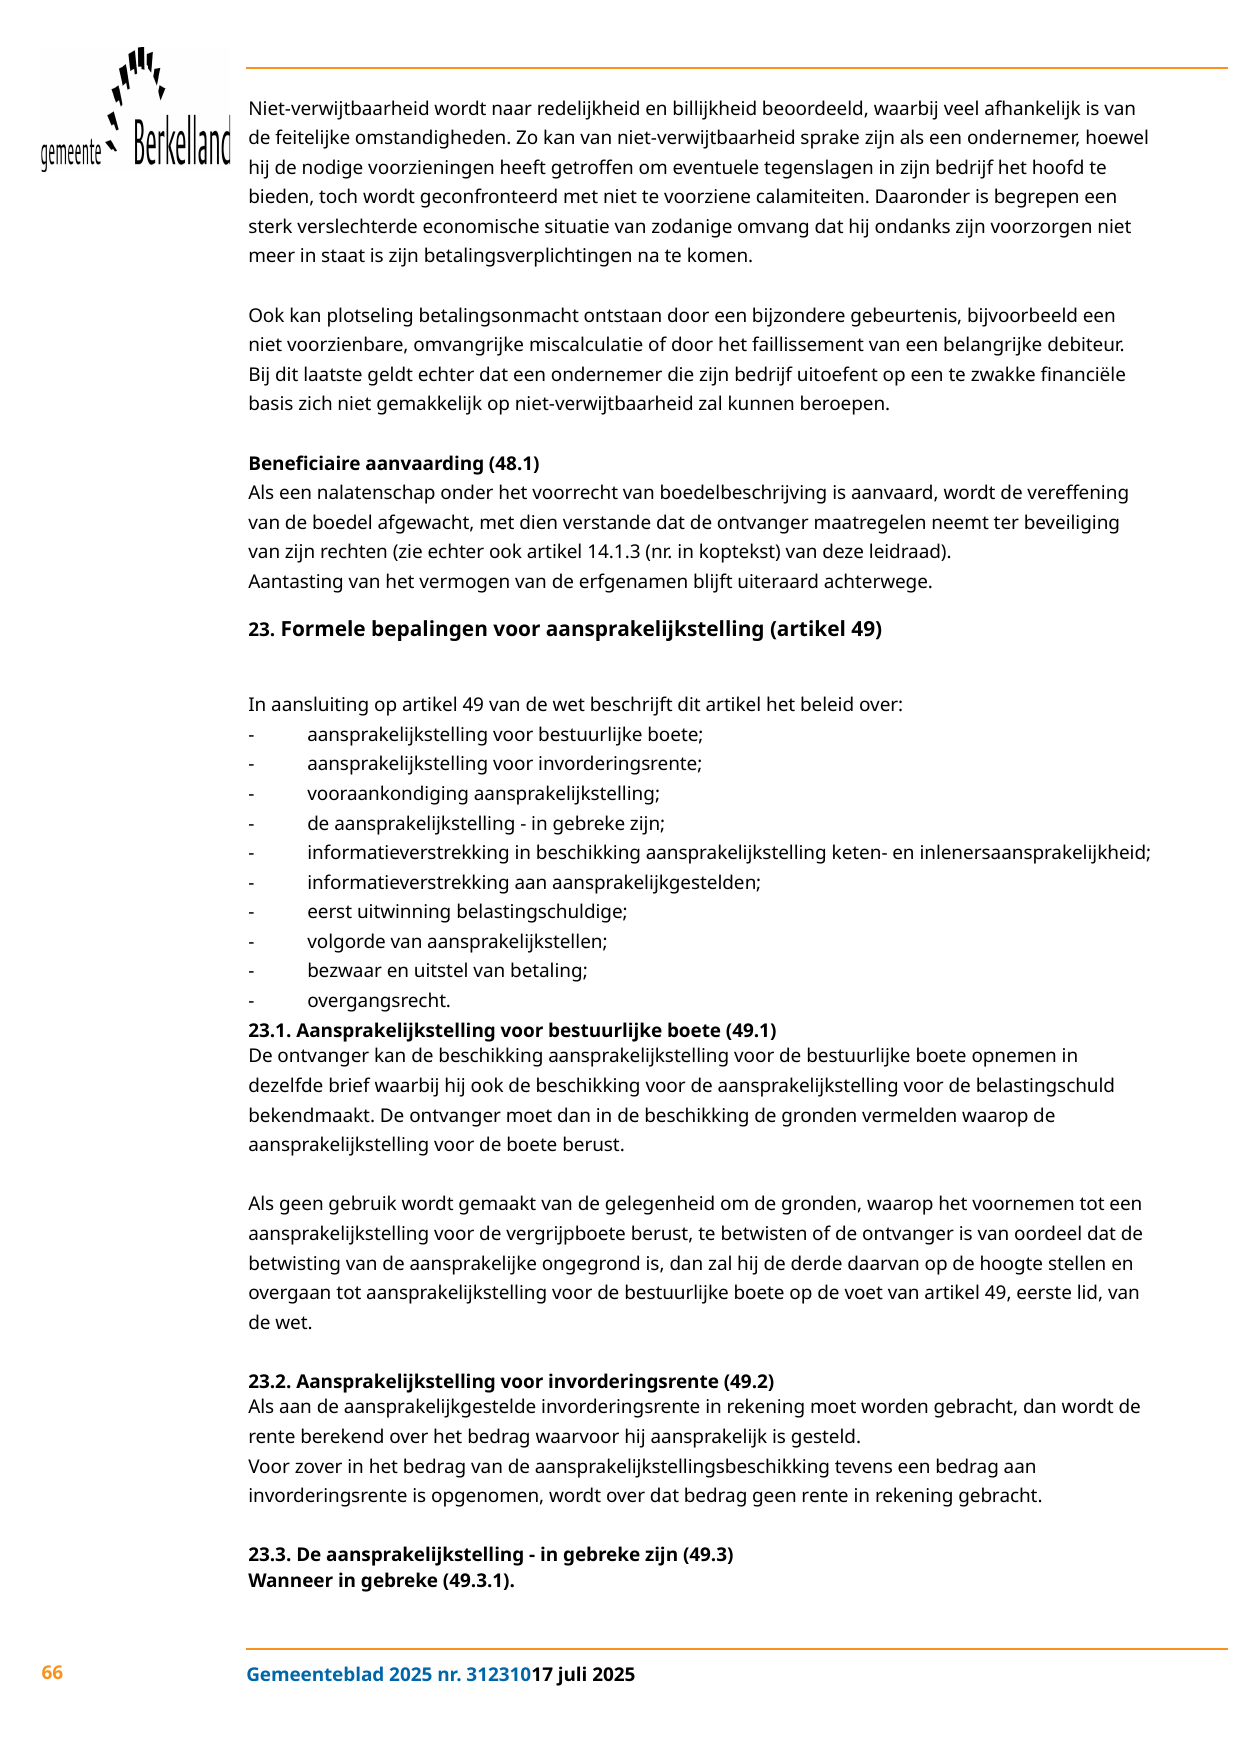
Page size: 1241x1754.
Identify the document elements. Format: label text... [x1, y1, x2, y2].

list volgorde van aansprakelijkstellen; [248, 928, 1152, 954]
text Beneficiaire aanvaarding (48.1) [248, 450, 1152, 476]
text Voor zover in het bedrag van de aansprakelijkstellingsbeschikking tevens een bedrag aan invorderingsrente is opgenomen, wordt over dat bedrag geen rente in rekening gebracht. [248, 1453, 1152, 1508]
list vooraankondiging aansprakelijkstelling; [248, 780, 1152, 806]
text Als aan de aansprakelijkgestelde invorderingsrente in rekening moet worden gebracht, dan wordt de rente berekend over het bedrag waarvoor hij aansprakelijk is gesteld. [248, 1394, 1152, 1449]
text Niet-verwijtbaarheid wordt naar redelijkheid en billijkheid beoordeeld, waarbij veel afhankelijk is van de feitelijke omstandigheden. Zo kan van niet-verwijtbaarheid sprake zijn als een ondernemer, hoewel hij de nodige voorzieningen heeft getroffen om eventuele tegenslagen in zijn bedrijf het hoofd te bieden, toch wordt geconfronteerd met niet te voorziene calamiteiten. Daaronder is begrepen een sterk verslechterde economische situatie van zodanige omvang dat hij ondanks zijn voorzorgen niet meer in staat is zijn betalingsverplichtingen na te komen. [248, 95, 1152, 268]
list informatieverstrekking in beschikking aansprakelijkstelling keten- en inlenersaansprakelijkheid; [248, 839, 1152, 865]
picture [41, 47, 231, 172]
list informatieverstrekking aan aansprakelijkgestelden; [248, 869, 1152, 895]
text 23.3. De aansprakelijkstelling - in gebreke zijn (49.3) [248, 1542, 1152, 1567]
list eerst uitwinning belastingschuldige; [248, 898, 1152, 924]
text Als een nalatenschap onder het voorrecht van boedelbeschrijving is aanvaard, wordt de vereffening van de boedel afgewacht, met dien verstande dat de ontvanger maatregelen neemt ter beveiliging van zijn rechten (zie echter ook artikel 14.1.3 (nr. in koptekst) van deze leidraad). [248, 479, 1152, 564]
text 23.2. Aansprakelijkstelling voor invorderingsrente (49.2) [248, 1368, 1152, 1394]
text Als geen gebruik wordt gemaakt van de gelegenheid om de gronden, waarop het voornemen tot een aansprakelijkstelling voor de vergrijpboete berust, te betwisten of de ontvanger is van oordeel dat de betwisting van de aansprakelijke ongegrond is, dan zal hij de derde daarvan op de hoogte stellen en overgaan tot aansprakelijkstelling voor de bestuurlijke boete op de voet van artikel 49, eerste lid, van de wet. [248, 1191, 1152, 1334]
list aansprakelijkstelling voor bestuurlijke boete; [248, 721, 1152, 747]
list bezwaar en uitstel van betaling; [248, 958, 1152, 983]
list overgangsrecht. [248, 987, 1152, 1013]
text 23.1. Aansprakelijkstelling voor bestuurlijke boete (49.1) [248, 1017, 1152, 1043]
list aansprakelijkstelling voor invorderingsrente; [248, 751, 1152, 776]
list de aansprakelijkstelling - in gebreke zijn; [248, 810, 1152, 836]
text Aantasting van het vermogen van de erfgenamen blijft uiteraard achterwege. [248, 568, 1152, 594]
text Wanneer in gebreke (49.3.1). [248, 1567, 1152, 1593]
text In aansluiting op artikel 49 van de wet beschrijft dit artikel het beleid over: [248, 691, 1152, 717]
text De ontvanger kan de beschikking aansprakelijkstelling voor de bestuurlijke boete opnemen in dezelfde brief waarbij hij ook de beschikking voor de aansprakelijkstelling voor de belastingschuld bekendmaakt. De ontvanger moet dan in de beschikking de gronden vermelden waarop de aansprakelijkstelling voor de boete berust. [248, 1043, 1152, 1157]
text Ook kan plotseling betalingsonmacht ontstaan door een bijzondere gebeurtenis, bijvoorbeeld een niet voorzienbare, omvangrijke miscalculatie of door het faillissement van een belangrijke debiteur. Bij dit laatste geldt echter dat een ondernemer die zijn bedrijf uitoefent op een te zwakke financiële basis zich niet gemakkelijk op niet-verwijtbaarheid zal kunnen beroepen. [248, 302, 1152, 416]
text 23. Formele bepalingen voor aansprakelijkstelling (artikel 49) [248, 614, 1152, 642]
